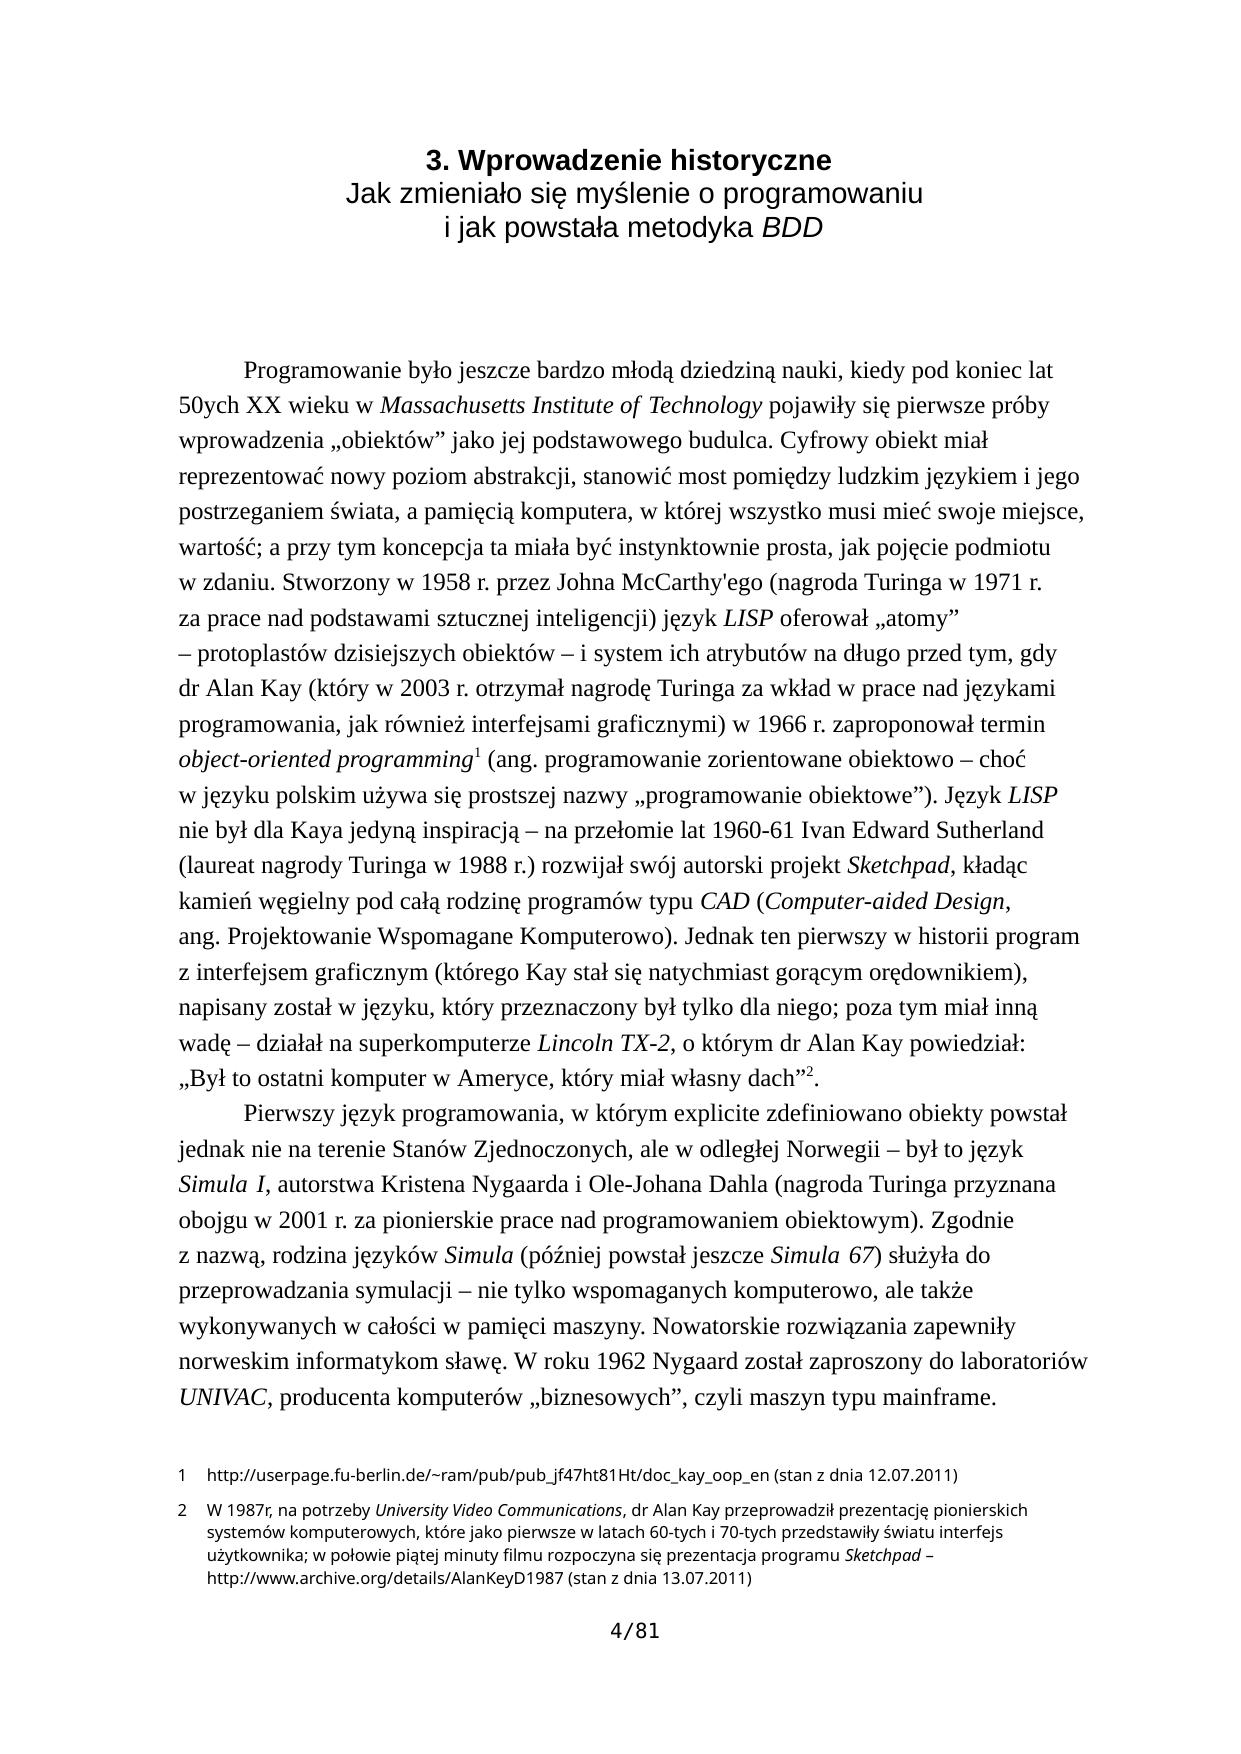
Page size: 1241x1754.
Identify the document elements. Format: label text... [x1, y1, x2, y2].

text Jak zmieniało się myślenie o programowaniu i jak powstała metodyka BDD [177, 176, 1093, 243]
text http://userpage.fu-berlin.de/~ram/pub/pub_jf47ht81Ht/doc_kay_oop_en (stan z dnia 12.07.2011) [177, 1464, 1093, 1486]
text Programowanie było jeszcze bardzo młodą dziedziną nauki, kiedy pod koniec lat 50ych XX wieku w Massachusetts Institute of Technology pojawiły się pierwsze próby wprowadzenia „obiektów” jako jej podstawowego budulca. Cyfrowy obiekt miał reprezentować nowy poziom abstrakcji, stanowić most pomiędzy ludzkim językiem i jego postrzeganiem świata, a pamięcią komputera, w której wszystko musi mieć swoje miejsce, wartość; a przy tym koncepcja ta miała być instynktownie prosta, jak pojęcie podmiotu w zdaniu. Stworzony w 1958 r. przez Johna McCarthy'ego (nagroda Turinga w 1971 r. za prace nad podstawami sztucznej inteligencji) język LISP oferował „atomy” – protoplastów dzisiejszych obiektów – i system ich atrybutów na długo przed tym, gdy dr Alan Kay (który w 2003 r. otrzymał nagrodę Turinga za wkład w prace nad językami programowania, jak również interfejsami graficznymi) w 1966 r. zaproponował termin object-oriented programming (ang. programowanie zorientowane obiektowo – choć w języku polskim używa się prostszej nazwy „programowanie obiektowe”). Język LISP nie był dla Kaya jedyną inspiracją – na przełomie lat 1960-61 Ivan Edward Sutherland (laureat nagrody Turinga w 1988 r.) rozwijał swój autorski projekt Sketchpad, kładąc kamień węgielny pod całą rodzinę programów typu CAD (Computer-aided Design, ang. Projektowanie Wspomagane Komputerowo). Jednak ten pierwszy w historii program z interfejsem graficznym (którego Kay stał się natychmiast gorącym orędownikiem), napisany został w języku, który przeznaczony był tylko dla niego; poza tym miał inną wadę – działał na superkomputerze Lincoln TX-2, o którym dr Alan Kay powiedział: „Był to ostatni komputer w Ameryce, który miał własny dach”. [178, 350, 1093, 1093]
list Wprowadzenie historyczne [177, 143, 1093, 176]
text Pierwszy język programowania, w którym explicite zdefiniowano obiekty powstał jednak nie na terenie Stanów Zjednoczonych, ale w odległej Norwegii – był to język Simula I, autorstwa Kristena Nygaarda i Ole-Johana Dahla (nagroda Turinga przyznana obojgu w 2001 r. za pionierskie prace nad programowaniem obiektowym). Zgodnie z nazwą, rodzina języków Simula (później powstał jeszcze Simula 67) służyła do przeprowadzania symulacji – nie tylko wspomaganych komputerowo, ale także wykonywanych w całości w pamięci maszyny. Nowatorskie rozwiązania zapewniły norweskim informatykom sławę. W roku 1962 Nygaard został zaproszony do laboratoriów UNIVAC, producenta komputerów „biznesowych”, czyli maszyn typu mainframe. [178, 1093, 1093, 1412]
text W 1987r, na potrzeby University Video Communications, dr Alan Kay przeprowadził prezentację pionierskich systemów komputerowych, które jako pierwsze w latach 60-tych i 70-tych przedstawiły światu interfejs użytkownika; w połowie piątej minuty filmu rozpoczyna się prezentacja programu Sketchpad – http://www.archive.org/details/AlanKeyD1987 (stan z dnia 13.07.2011) [177, 1498, 1093, 1589]
